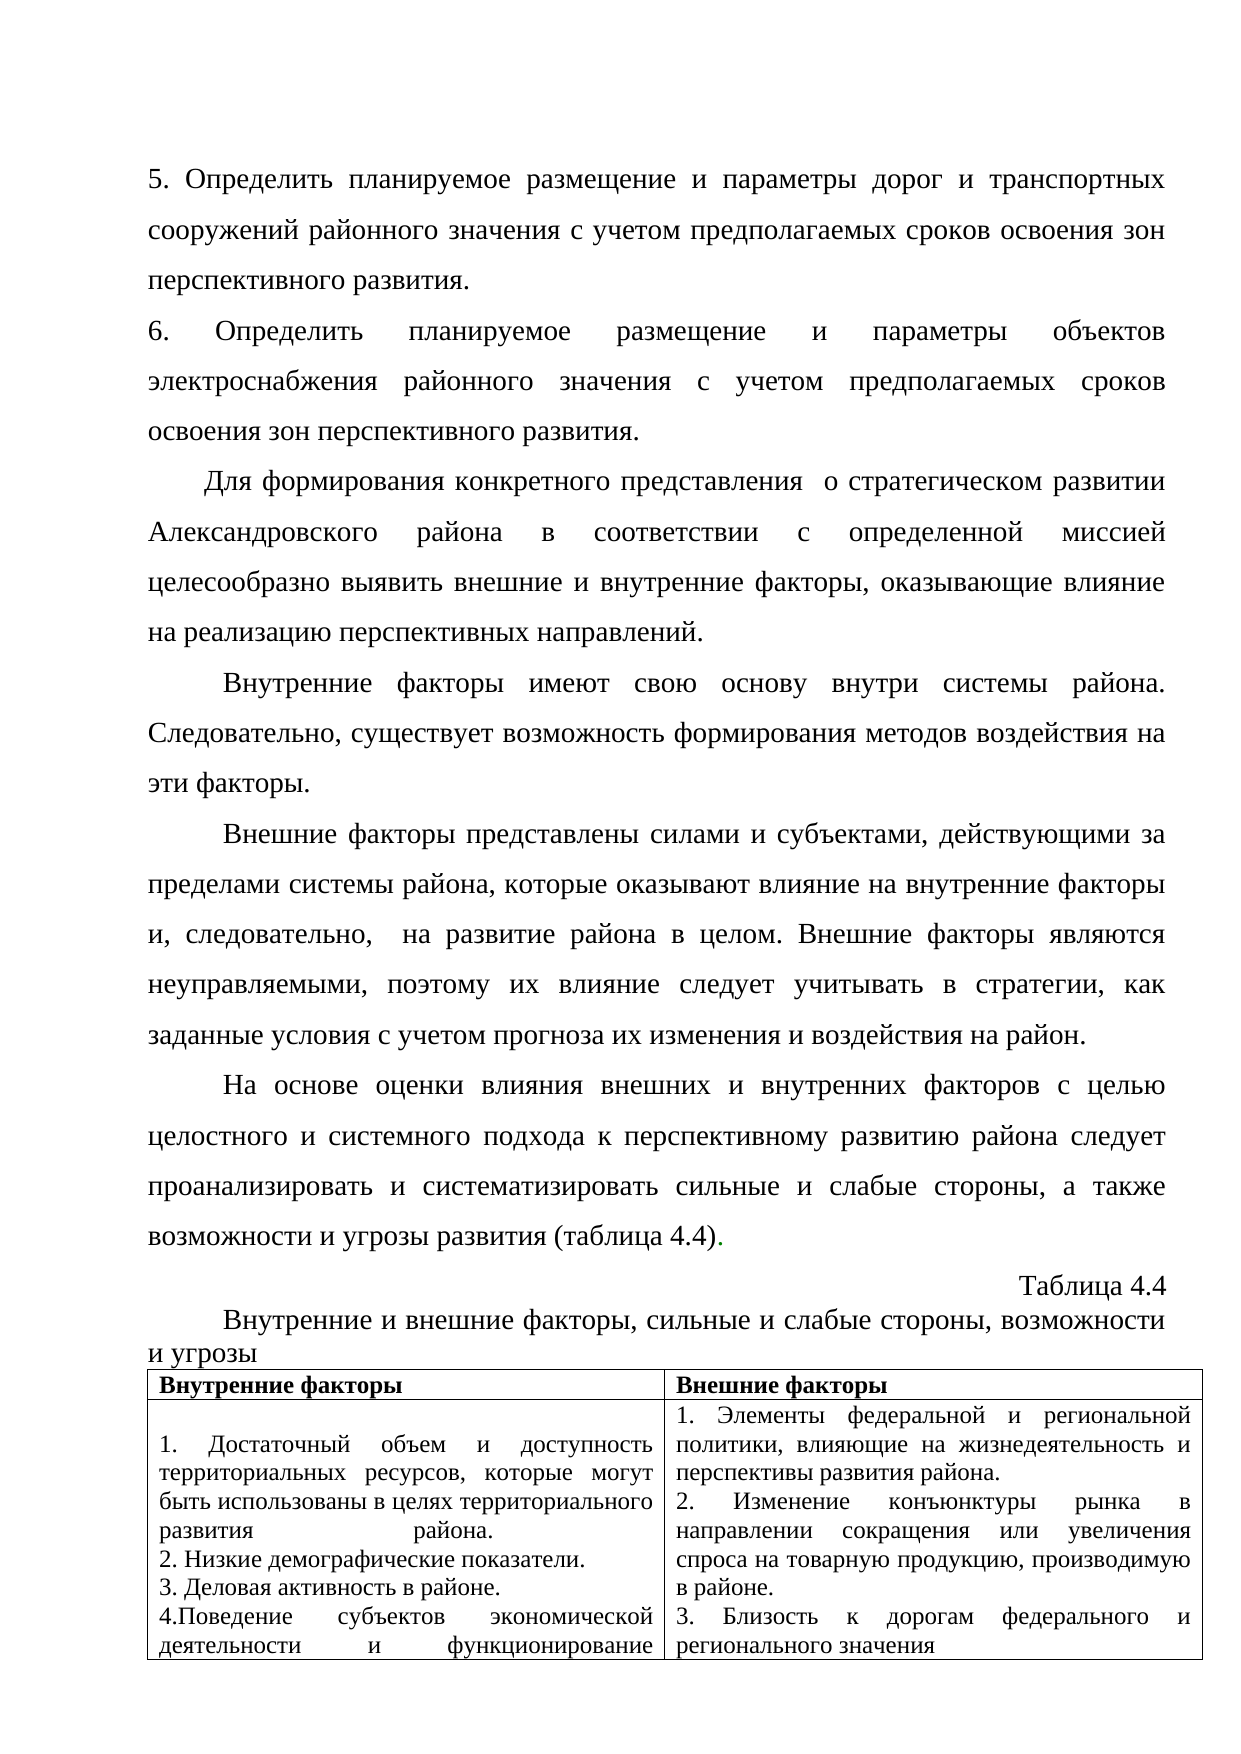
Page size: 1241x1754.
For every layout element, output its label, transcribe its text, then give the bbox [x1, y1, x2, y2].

text 6. Определить планируемое размещение и параметры объектов электроснабжения районного значения с учетом предполагаемых сроков освоения зон перспективного развития. [148, 313, 1166, 447]
text Таблица 4.4 [148, 1268, 1166, 1302]
table_cell 1. Элементы федеральной и региональной политики, влияющие на жизнедеятельность и перспективы развития района. 2. Изменение конъюнктуры рынка в направлении сокращения или увеличения спроса на товарную продукцию, производимую в районе. 3. Близость к дорогам федерального и регионального значения [665, 1400, 1202, 1659]
table_header Внутренние факторы [148, 1370, 664, 1399]
table_header [1203, 1369, 1240, 1399]
table_header Внешние факторы [665, 1370, 1202, 1399]
text На основе оценки влияния внешних и внутренних факторов с целью целостного и системного подхода к перспективному развитию района следует проанализировать и систематизировать сильные и слабые стороны, а также возможности и угрозы развития (таблица 4.4). [148, 1067, 1166, 1252]
text 5. Определить планируемое размещение и параметры дорог и транспортных сооружений районного значения с учетом предполагаемых сроков освоения зон перспективного развития. [148, 162, 1166, 296]
table_cell [1203, 1399, 1240, 1659]
text Внешние факторы представлены силами и субъектами, действующими за пределами системы района, которые оказывают влияние на внутренние факторы и, следовательно, на развитие района в целом. Внешние факторы являются неуправляемыми, поэтому их влияние следует учитывать в стратегии, как заданные условия с учетом прогноза их изменения и воздействия на район. [148, 816, 1166, 1051]
text Внутренние факторы имеют свою основу внутри системы района. Следовательно, существует возможность формирования методов воздействия на эти факторы. [148, 665, 1166, 799]
text Внутренние и внешние факторы, сильные и слабые стороны, возможности и угрозы [148, 1302, 1166, 1369]
text Для формирования конкретного представления о стратегическом развитии Александровского района в соответствии с определенной миссией целесообразно выявить внешние и внутренние факторы, оказывающие влияние на реализацию перспективных направлений. [148, 463, 1166, 648]
table_cell 1. Достаточный объем и доступность территориальных ресурсов, которые могут быть использованы в целях территориального развития района. 2. Низкие демографические показатели. 3. Деловая активность в районе. 4.Поведение субъектов экономической деятельности и функционирование [148, 1400, 664, 1659]
